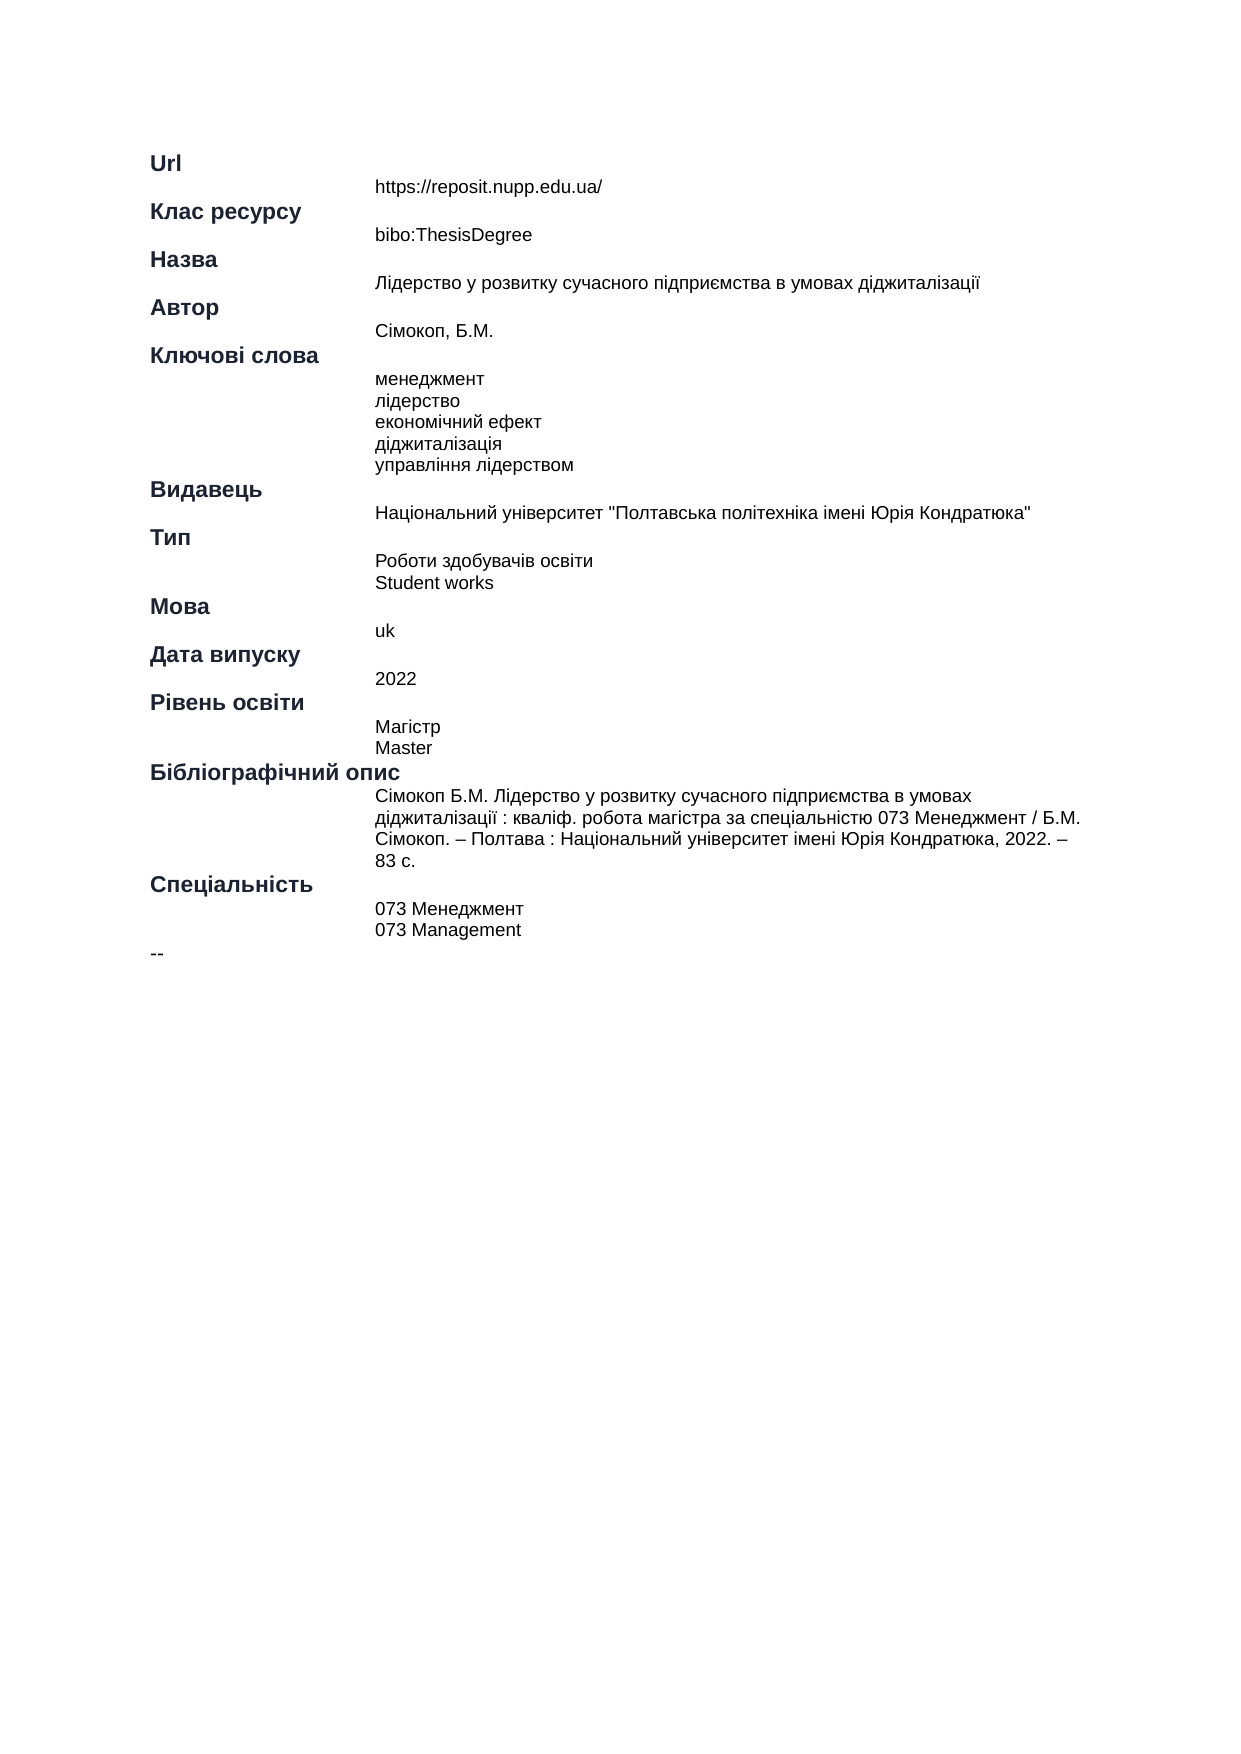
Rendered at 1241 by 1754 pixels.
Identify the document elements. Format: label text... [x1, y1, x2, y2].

text лідерство [375, 389, 1090, 411]
text 2022 [375, 667, 1090, 689]
text Національний університет "Полтавська політехніка імені Юрія Кондратюка" [375, 502, 1090, 524]
text uk [375, 619, 1090, 641]
text Лідерство у розвитку сучасного підприємства в умовах діджиталізації [375, 272, 1090, 294]
text Сімокоп Б.М. Лідерство у розвитку сучасного підприємства в умовах діджиталізації : кваліф. робота магістра за спеціальністю 073 Менеджмент / Б.М. Сімокоп. – Полтава : Національний університет імені Юрія Кондратюка, 2022. – 83 с. [375, 785, 1090, 871]
text діджиталізація [375, 433, 1090, 454]
text Сімокоп, Б.М. [375, 320, 1090, 342]
text Master [375, 737, 1090, 758]
text Роботи здобувачів освіти [375, 550, 1090, 572]
text менеджмент [375, 368, 1090, 389]
text Дата випуску [150, 641, 1090, 667]
text Мова [150, 593, 1090, 619]
text Тип [150, 524, 1090, 550]
text Student works [375, 572, 1090, 593]
text економічний ефект [375, 411, 1090, 433]
text Автор [150, 294, 1090, 320]
text bibo:ThesisDegree [375, 224, 1090, 246]
text Назва [150, 246, 1090, 272]
text Url [150, 150, 1090, 176]
text 073 Management [375, 919, 1090, 941]
text Клас ресурсу [150, 198, 1090, 224]
text Спеціальність [150, 871, 1090, 897]
text Ключові слова [150, 342, 1090, 368]
text Бібліографічний опис [150, 758, 1090, 785]
text 073 Менеджмент [375, 897, 1090, 919]
text управління лідерством [375, 454, 1090, 476]
text -- [150, 941, 1090, 964]
text Магістр [375, 715, 1090, 737]
text https://reposit.nupp.edu.ua/ [375, 176, 1090, 198]
text Рівень освіти [150, 689, 1090, 715]
text Видавець [150, 476, 1090, 502]
